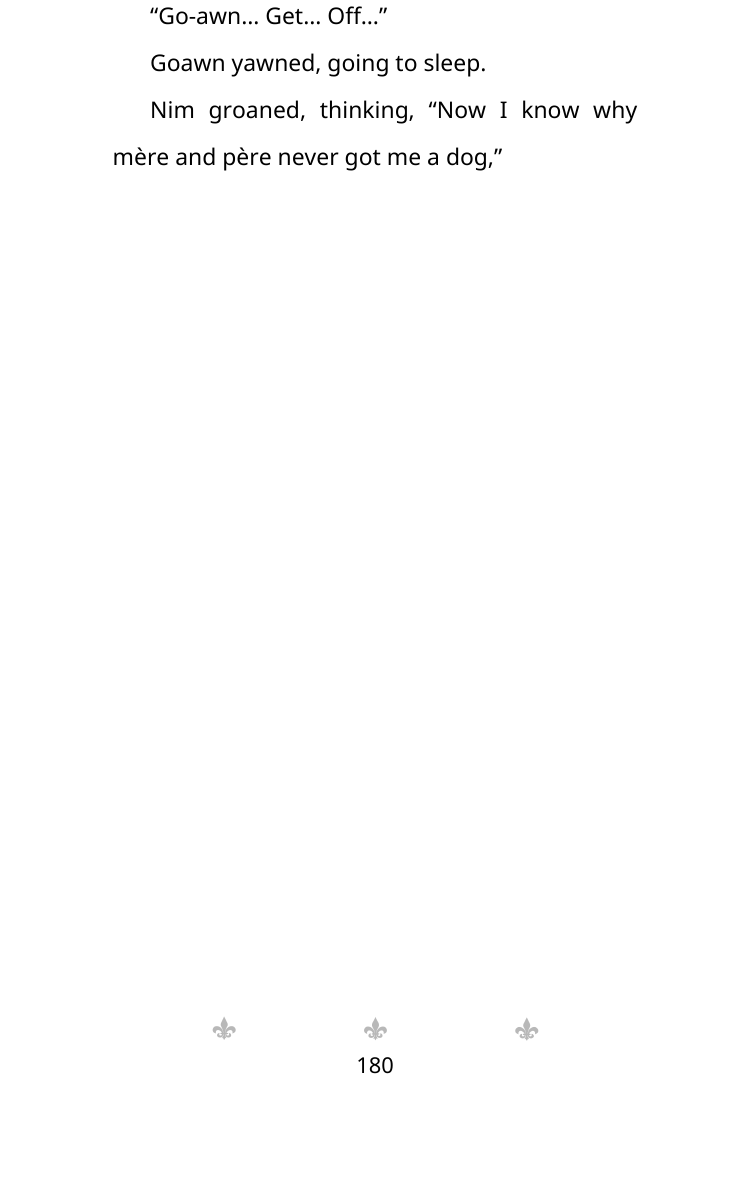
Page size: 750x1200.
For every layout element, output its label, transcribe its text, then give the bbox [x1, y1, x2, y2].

text “Go-awn… Get… Off…” [112, 0, 637, 31]
text Goawn yawned, going to sleep. [112, 47, 637, 78]
text Nim groaned, thinking, “Now I know why mère and père never got me a dog,” [112, 94, 637, 172]
